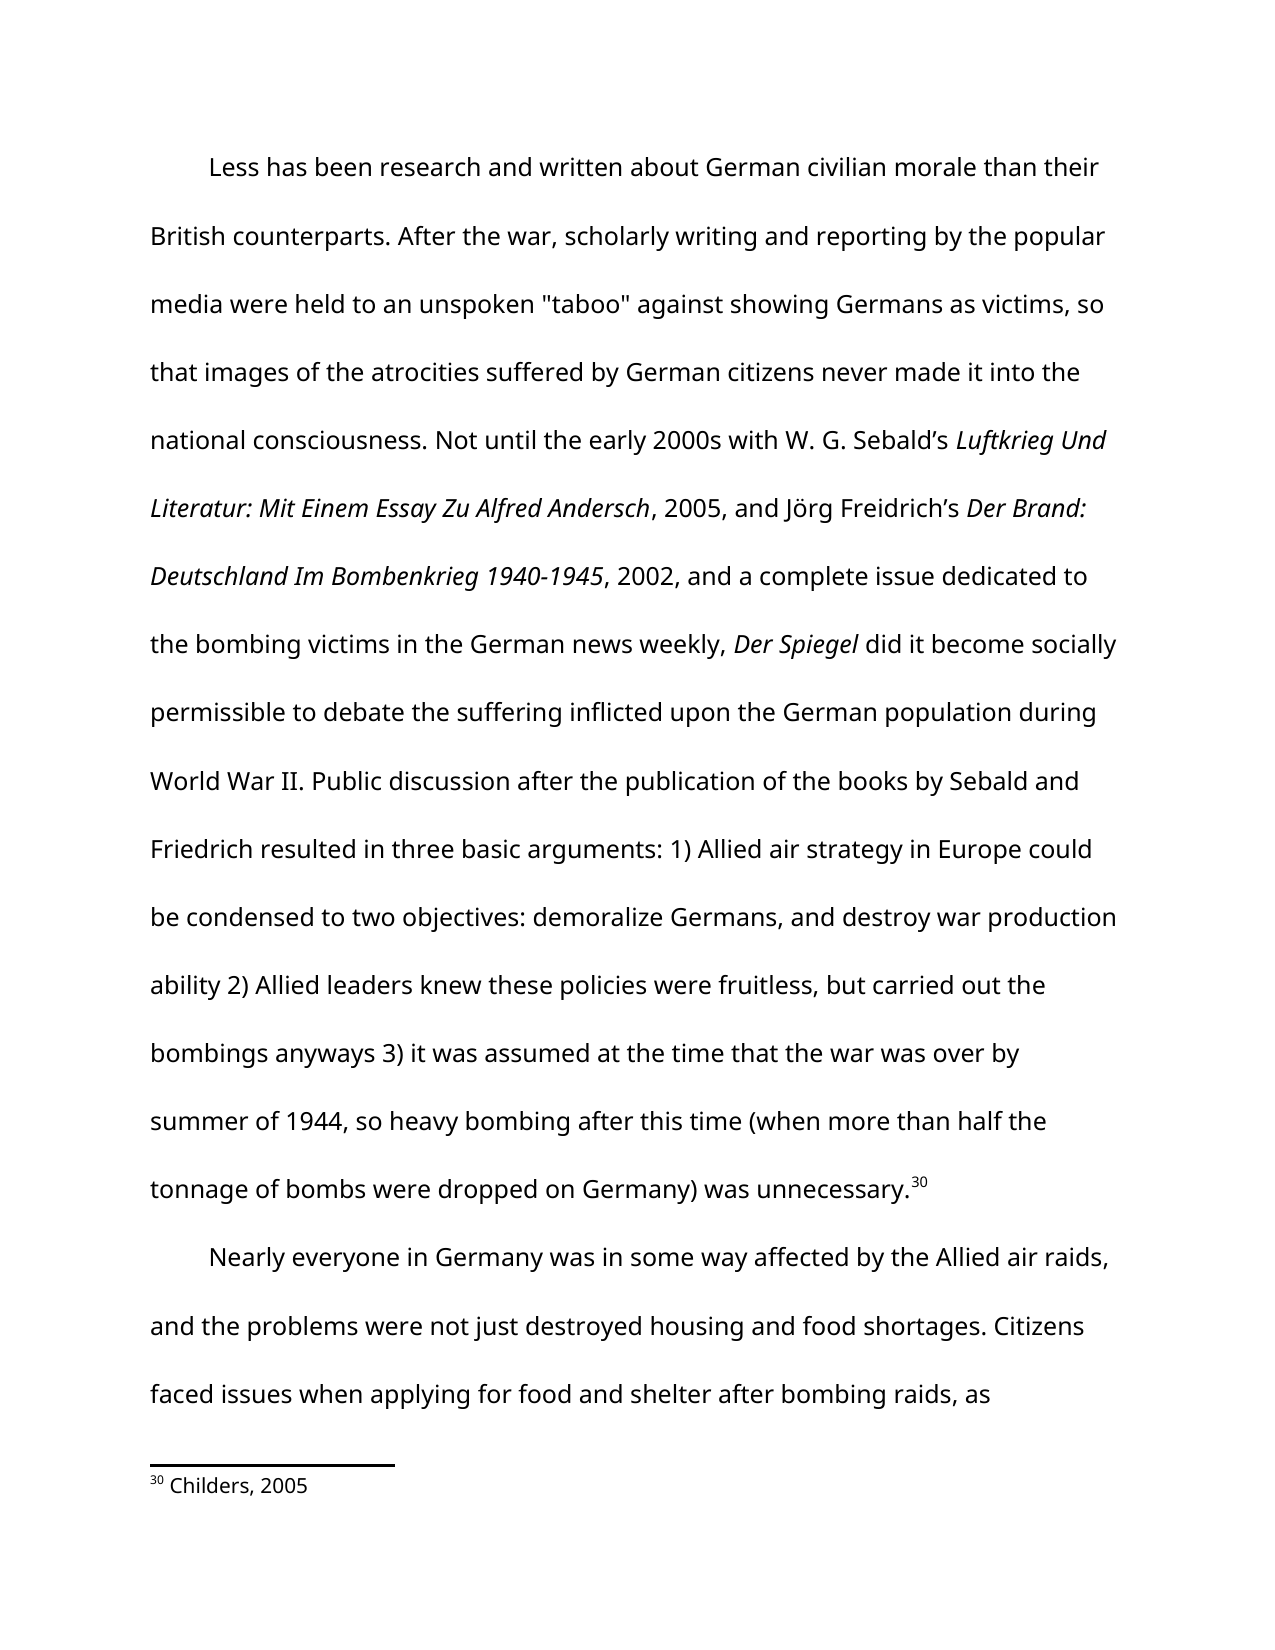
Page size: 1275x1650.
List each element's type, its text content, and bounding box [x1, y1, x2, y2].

text Nearly everyone in Germany was in some way affected by the Allied air raids, and the problems were not just destroyed housing and food shortages. Citizens faced issues when applying for food and shelter after bombing raids, as [150, 1240, 1125, 1410]
text Less has been research and written about German civilian morale than their British counterparts. After the war, scholarly writing and reporting by the popular media were held to an unspoken "taboo" against showing Germans as victims, so that images of the atrocities suffered by German citizens never made it into the national consciousness. Not until the early 2000s with W. G. Sebald’s Luftkrieg Und Literatur: Mit Einem Essay Zu Alfred Andersch, 2005, and Jörg Freidrich’s Der Brand: Deutschland Im Bombenkrieg 1940-1945, 2002, and a complete issue dedicated to the bombing victims in the German news weekly, Der Spiegel did it become socially permissible to debate the suffering inflicted upon the German population during World War II. Public discussion after the publication of the books by Sebald and Friedrich resulted in three basic arguments: 1) Allied air strategy in Europe could be condensed to two objectives: demoralize Germans, and destroy war production ability 2) Allied leaders knew these policies were fruitless, but carried out the bombings anyways 3) it was assumed at the time that the war was over by summer of 1944, so heavy bombing after this time (when more than half the tonnage of bombs were dropped on Germany) was unnecessary. [150, 150, 1125, 1206]
text Childers, 2005 [150, 1472, 1125, 1500]
